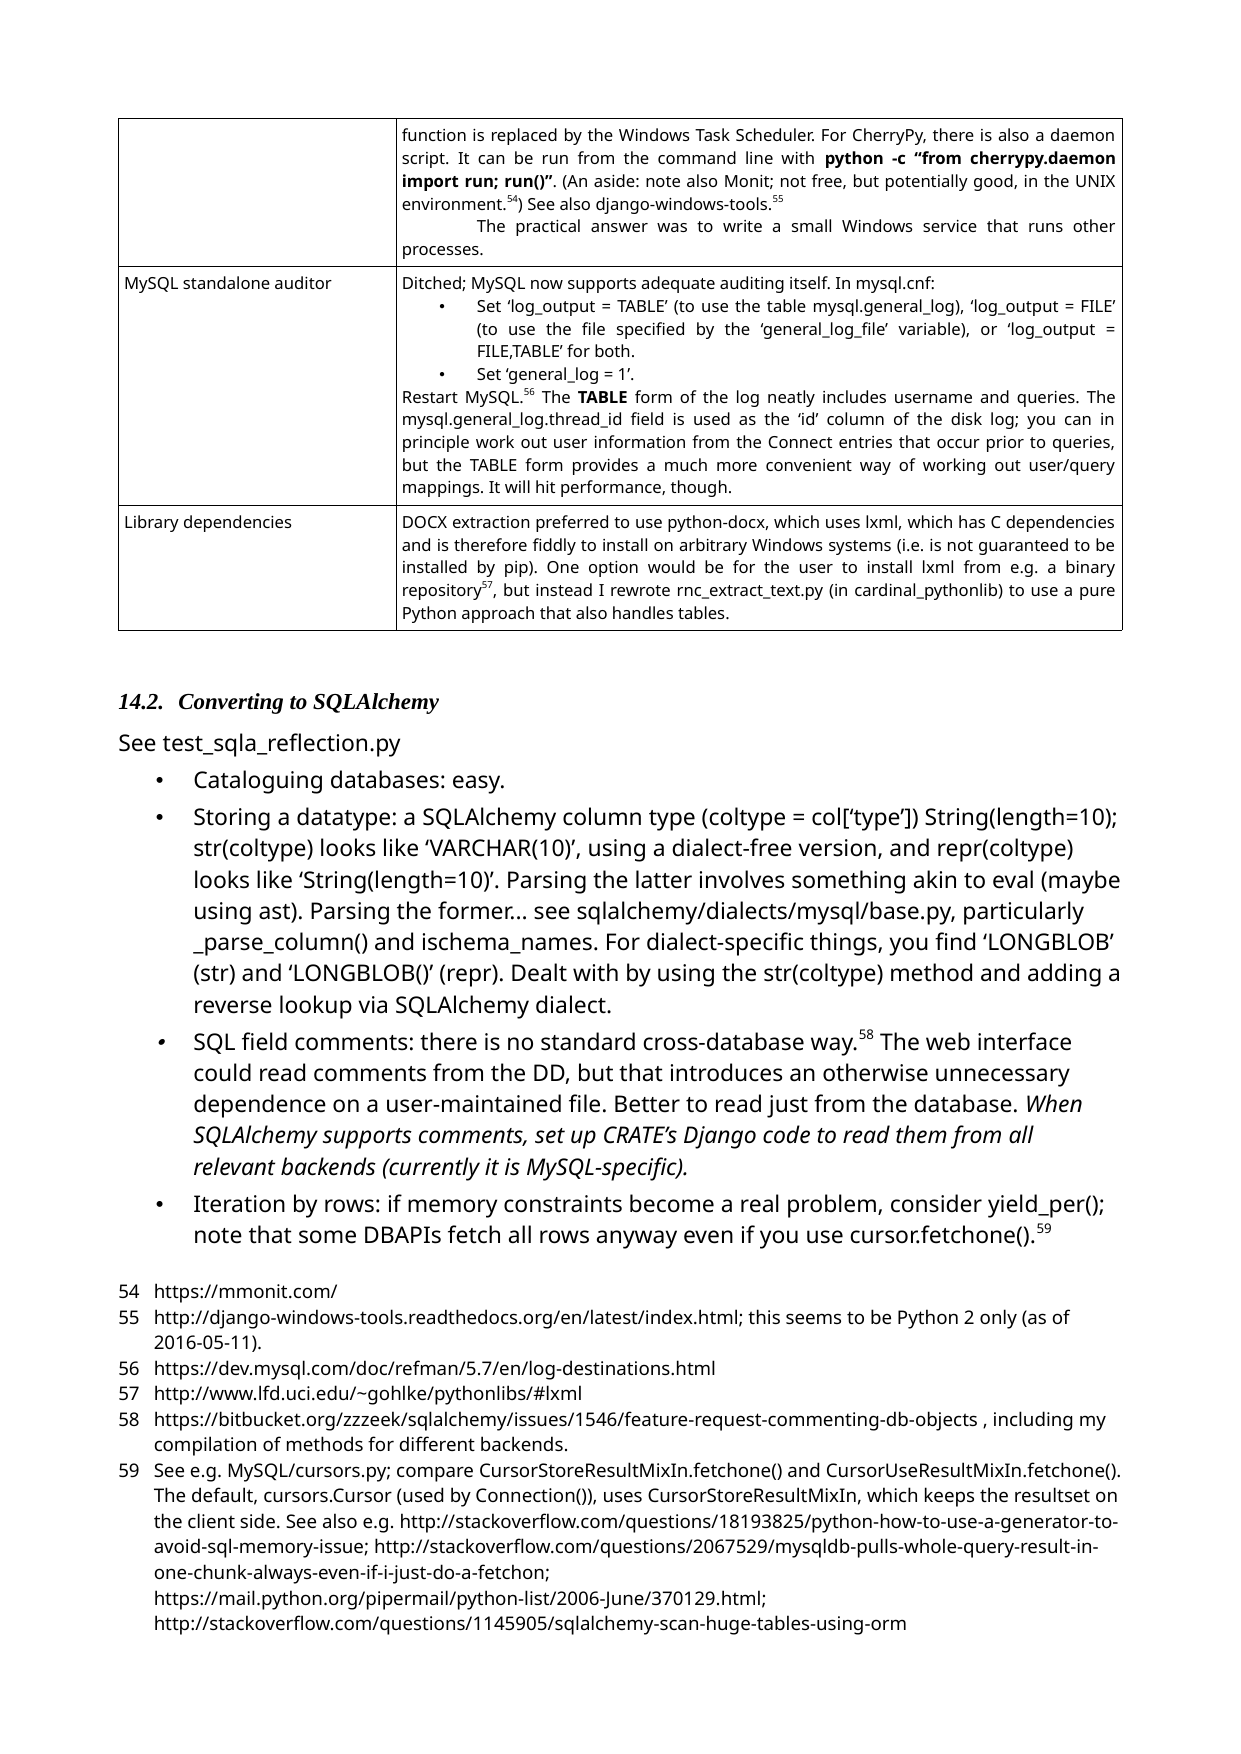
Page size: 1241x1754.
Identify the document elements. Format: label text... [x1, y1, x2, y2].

list Cataloguing databases: easy. [156, 764, 1122, 795]
list Iteration by rows: if memory constraints become a real problem, consider yield_per(); note that some DBAPIs fetch all rows anyway even if you use cursor.fetchone(). [156, 1188, 1122, 1250]
list SQL field comments: there is no standard cross-database way. The web interface could read comments from the DD, but that introduces an otherwise unnecessary dependence on a user-maintained file. Better to read just from the database. When SQLAlchemy supports comments, set up CRATE’s Django code to read them from all relevant backends (currently it is MySQL-specific). [156, 1026, 1122, 1182]
table_cell [119, 119, 396, 266]
subtitle Converting to SQLAlchemy [118, 688, 1122, 714]
text See test_sqla_reflection.py [118, 727, 1122, 758]
table_cell function is replaced by the Windows Task Scheduler. For CherryPy, there is also a daemon script. It can be run from the command line with python -c “from cherrypy.daemon import run; run()”. (An aside: note also Monit; not free, but potentially good, in the UNIX environment.) See also django-windows-tools. The practical answer was to write a small Windows service that runs other processes. [397, 119, 1122, 266]
list See e.g. MySQL/cursors.py; compare CursorStoreResultMixIn.fetchone() and CursorUseResultMixIn.fetchone(). The default, cursors.Cursor (used by Connection()), uses CursorStoreResultMixIn, which keeps the resultset on the client side. See also e.g. http://stackoverflow.com/questions/18193825/python-how-to-use-a-generator-to-avoid-sql-memory-issue; http://stackoverflow.com/questions/2067529/mysqldb-pulls-whole-query-result-in-one-chunk-always-even-if-i-just-do-a-fetchon; https://mail.python.org/pipermail/python-list/2006-June/370129.html; http://stackoverflow.com/questions/1145905/sqlalchemy-scan-huge-tables-using-orm [118, 1457, 1122, 1636]
table_cell Ditched; MySQL now supports adequate auditing itself. In mysql.cnf: Set ‘log_output = TABLE’ (to use the table mysql.general_log), ‘log_output = FILE’ (to use the file specified by the ‘general_log_file’ variable), or ‘log_output = FILE,TABLE’ for both. Set ‘general_log = 1’. Restart MySQL. The TABLE form of the log neatly includes username and queries. The mysql.general_log.thread_id field is used as the ‘id’ column of the disk log; you can in principle work out user information from the Connect entries that occur prior to queries, but the TABLE form provides a much more convenient way of working out user/query mappings. It will hit performance, though. [397, 267, 1122, 504]
list Storing a datatype: a SQLAlchemy column type (coltype = col[‘type’]) String(length=10); str(coltype) looks like ‘VARCHAR(10)’, using a dialect-free version, and repr(coltype) looks like ‘String(length=10)’. Parsing the latter involves something akin to eval (maybe using ast). Parsing the former... see sqlalchemy/dialects/mysql/base.py, particularly _parse_column() and ischema_names. For dialect-specific things, you find ‘LONGBLOB’ (str) and ‘LONGBLOB()’ (repr). Dealt with by using the str(coltype) method and adding a reverse lookup via SQLAlchemy dialect. [156, 801, 1122, 1020]
table_cell Library dependencies [119, 506, 396, 630]
table_cell MySQL standalone auditor [119, 267, 396, 504]
table_cell DOCX extraction preferred to use python-docx, which uses lxml, which has C dependencies and is therefore fiddly to install on arbitrary Windows systems (i.e. is not guaranteed to be installed by pip). One option would be for the user to install lxml from e.g. a binary repository, but instead I rewrote rnc_extract_text.py (in cardinal_pythonlib) to use a pure Python approach that also handles tables. [397, 506, 1122, 630]
list https://bitbucket.org/zzzeek/sqlalchemy/issues/1546/feature-request-commenting-db-objects , including my compilation of methods for different backends. [118, 1406, 1122, 1457]
